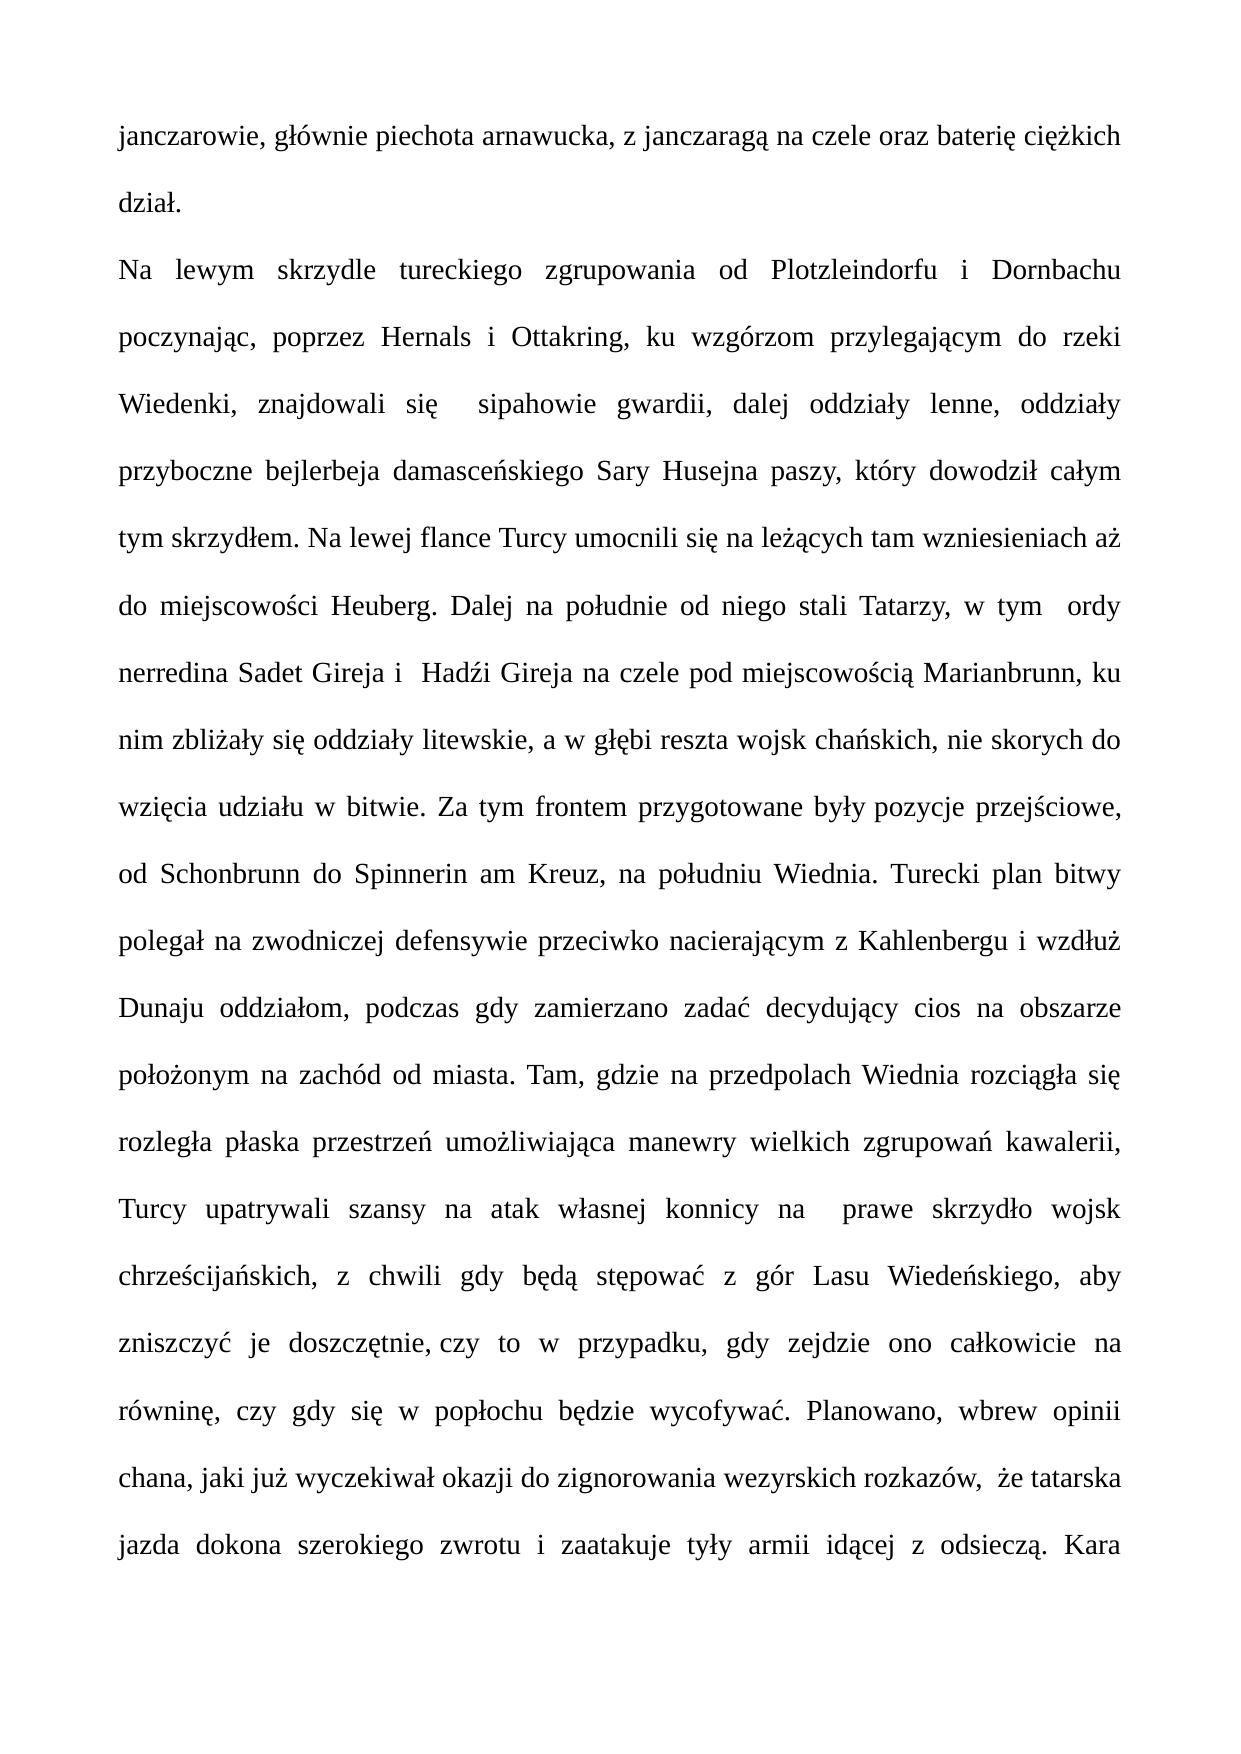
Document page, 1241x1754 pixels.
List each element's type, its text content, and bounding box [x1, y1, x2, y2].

text janczarowie, głównie piechota arnawucka, z janczaragą na czele oraz baterię ciężkich dział. [118, 118, 1122, 219]
text Na lewym skrzydle tureckiego zgrupowania od Plotzleindorfu i Dornbachu poczynając, poprzez Hernals i Ottakring, ku wzgórzom przylegającym do rzeki Wiedenki, znajdowali się sipahowie gwardii, dalej oddziały lenne, oddziały przyboczne bejlerbeja damasceńskiego Sary Husejna paszy, który dowodził całym tym skrzydłem. Na lewej flance Turcy umocnili się na leżących tam wzniesieniach aż do miejscowości Heuberg. Dalej na południe od niego stali Tatarzy, w tym ordy nerredina Sadet Gireja i Hadźi Gireja na czele pod miejscowością Marianbrunn, ku nim zbliżały się oddziały litewskie, a w głębi reszta wojsk chańskich, nie skorych do wzięcia udziału w bitwie. Za tym frontem przygotowane były pozycje przejściowe, od Schonbrunn do Spinnerin am Kreuz, na południu Wiednia. Turecki plan bitwy polegał na zwodniczej defensywie przeciwko nacierającym z Kahlenbergu i wzdłuż Dunaju oddziałom, podczas gdy zamierzano zadać decydujący cios na obszarze położonym na zachód od miasta. Tam, gdzie na przedpolach Wiednia rozciągła się rozległa płaska przestrzeń umożliwiająca manewry wielkich zgrupowań kawalerii, Turcy upatrywali szansy na atak własnej konnicy na prawe skrzydło wojsk chrześcijańskich, z chwili gdy będą stępować z gór Lasu Wiedeńskiego, aby zniszczyć je doszczętnie, czy to w przypadku, gdy zejdzie ono całkowicie na równinę, czy gdy się w popłochu będzie wycofywać. Planowano, wbrew opinii chana, jaki już wyczekiwał okazji do zignorowania wezyrskich rozkazów, że tatarska jazda dokona szerokiego zwrotu i zaatakuje tyły armii idącej z odsieczą. Kara [118, 252, 1122, 1560]
